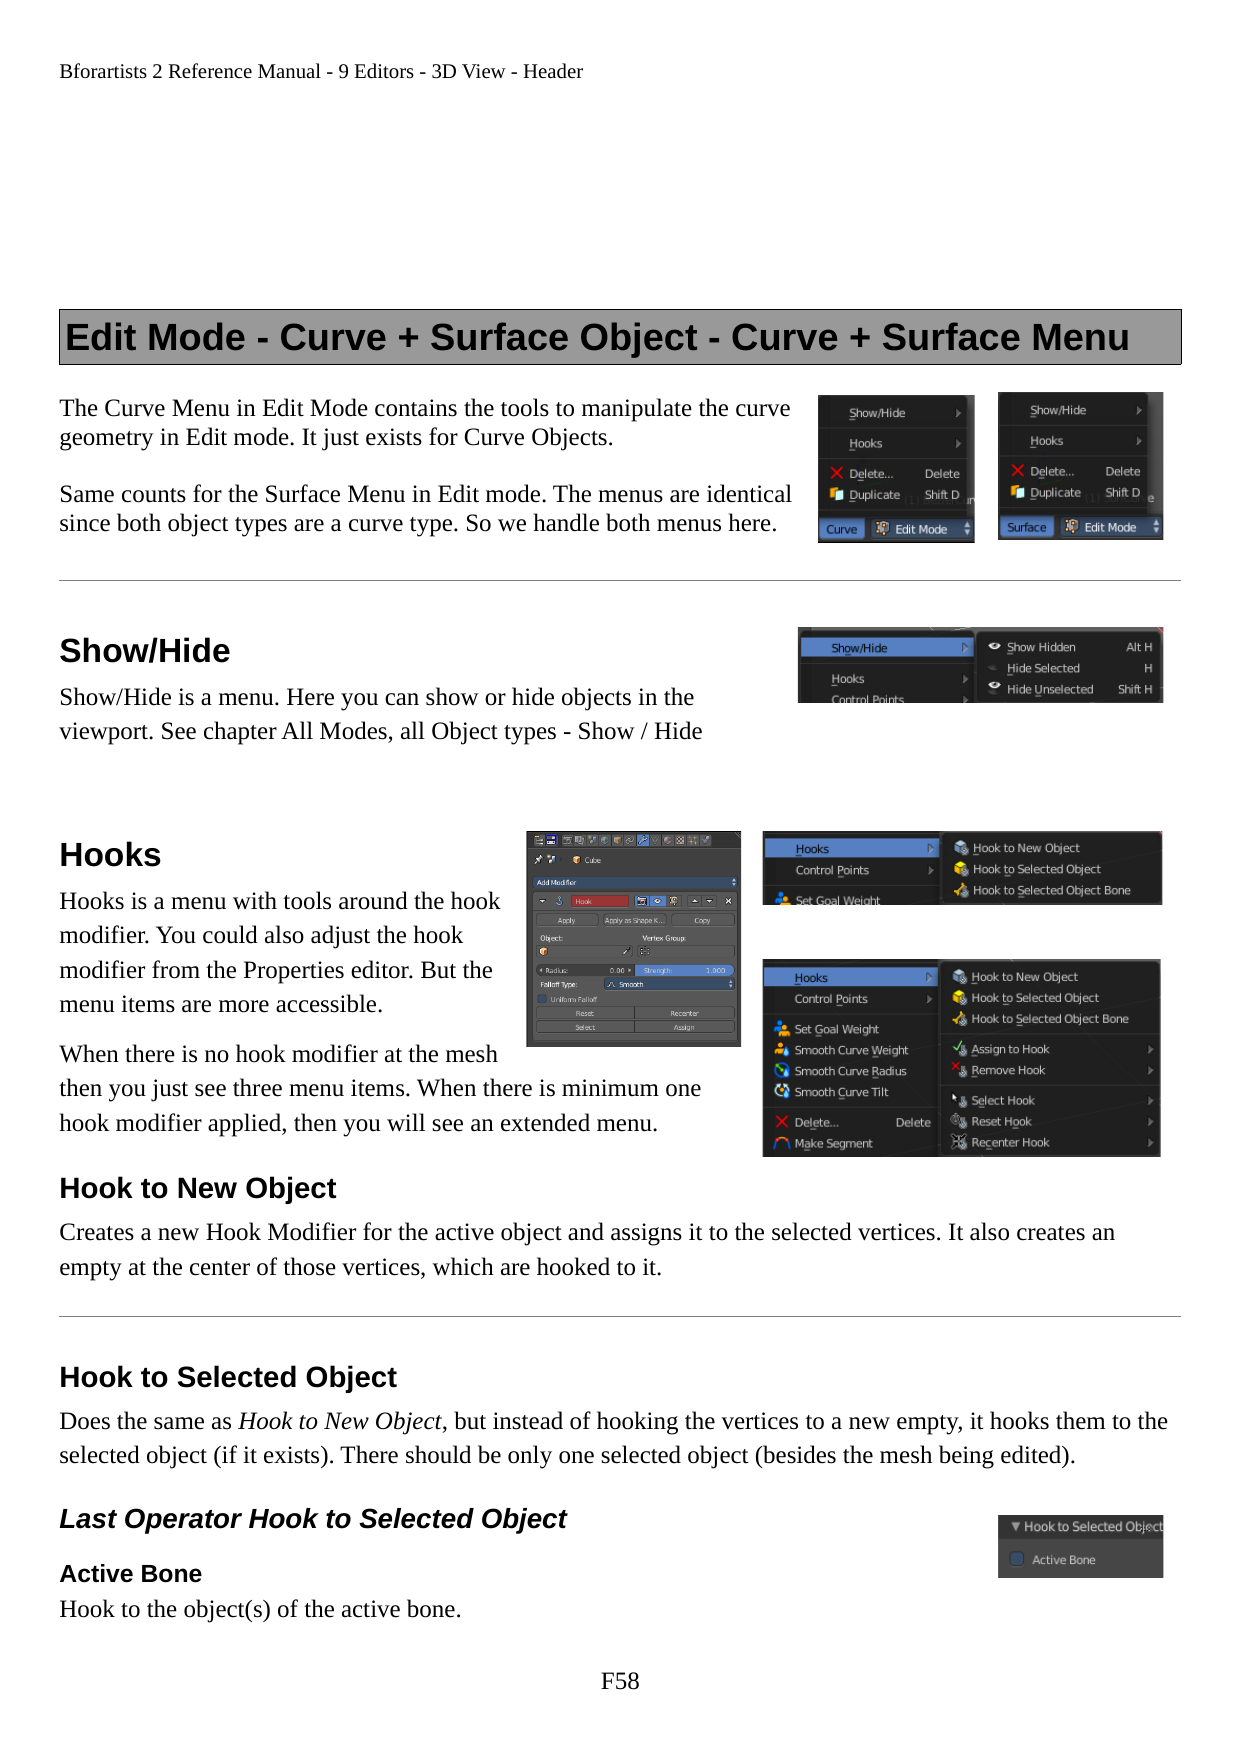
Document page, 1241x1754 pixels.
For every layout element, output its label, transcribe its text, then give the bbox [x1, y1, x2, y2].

subtitle Last Operator Hook to Selected Object [59, 1502, 1181, 1534]
text [742, 886, 1181, 1018]
subtitle Hooks [59, 835, 526, 874]
text Hook to the object(s) of the active bone. [59, 1594, 1181, 1622]
picture [797, 627, 1164, 703]
subtitle Active Bone [59, 1559, 1181, 1587]
text Hooks is a menu with tools around the hook modifier. You could also adjust the hook modifier from the Properties editor. But the menu items are more accessible. [59, 886, 526, 1018]
picture [998, 392, 1164, 540]
picture [526, 831, 742, 1047]
picture [998, 1515, 1164, 1578]
text The Curve Menu in Edit Mode contains the tools to manipulate the curve geometry in Edit mode. It just exists for Curve Objects. [59, 393, 998, 450]
text Does the same as Hook to New Object, but instead of hooking the vertices to a new empty, it hooks them to the selected object (if it exists). There should be only one selected object (besides the mesh being edited). [59, 1406, 1181, 1469]
text When there is no hook modifier at the mesh then you just see three menu items. When there is minimum one hook modifier applied, then you will see an extended menu. [59, 1039, 762, 1136]
text Same counts for the Surface Menu in Edit mode. The menus are identical since both object types are a curve type. So we handle both menus here. [59, 479, 818, 537]
text Show/Hide is a menu. Here you can show or hide objects in the viewport. See chapter All Modes, all Object types - Show / Hide [59, 682, 1181, 745]
text Creates a new Hook Modifier for the active object and assigns it to the selected vertices. It also creates an empty at the center of those vertices, which are hooked to it. [59, 1217, 1181, 1281]
picture [762, 831, 1163, 905]
subtitle Hook to New Object [59, 1171, 1181, 1205]
table_header Edit Mode - Curve + Surface Object - Curve + Surface Menu [60, 310, 1181, 364]
subtitle Show/Hide [59, 630, 797, 669]
subtitle Hook to Selected Object [59, 1360, 1181, 1393]
picture [762, 959, 1161, 1157]
subtitle [742, 835, 762, 874]
subtitle [1163, 835, 1181, 874]
subtitle [1164, 630, 1181, 669]
picture [818, 395, 975, 543]
